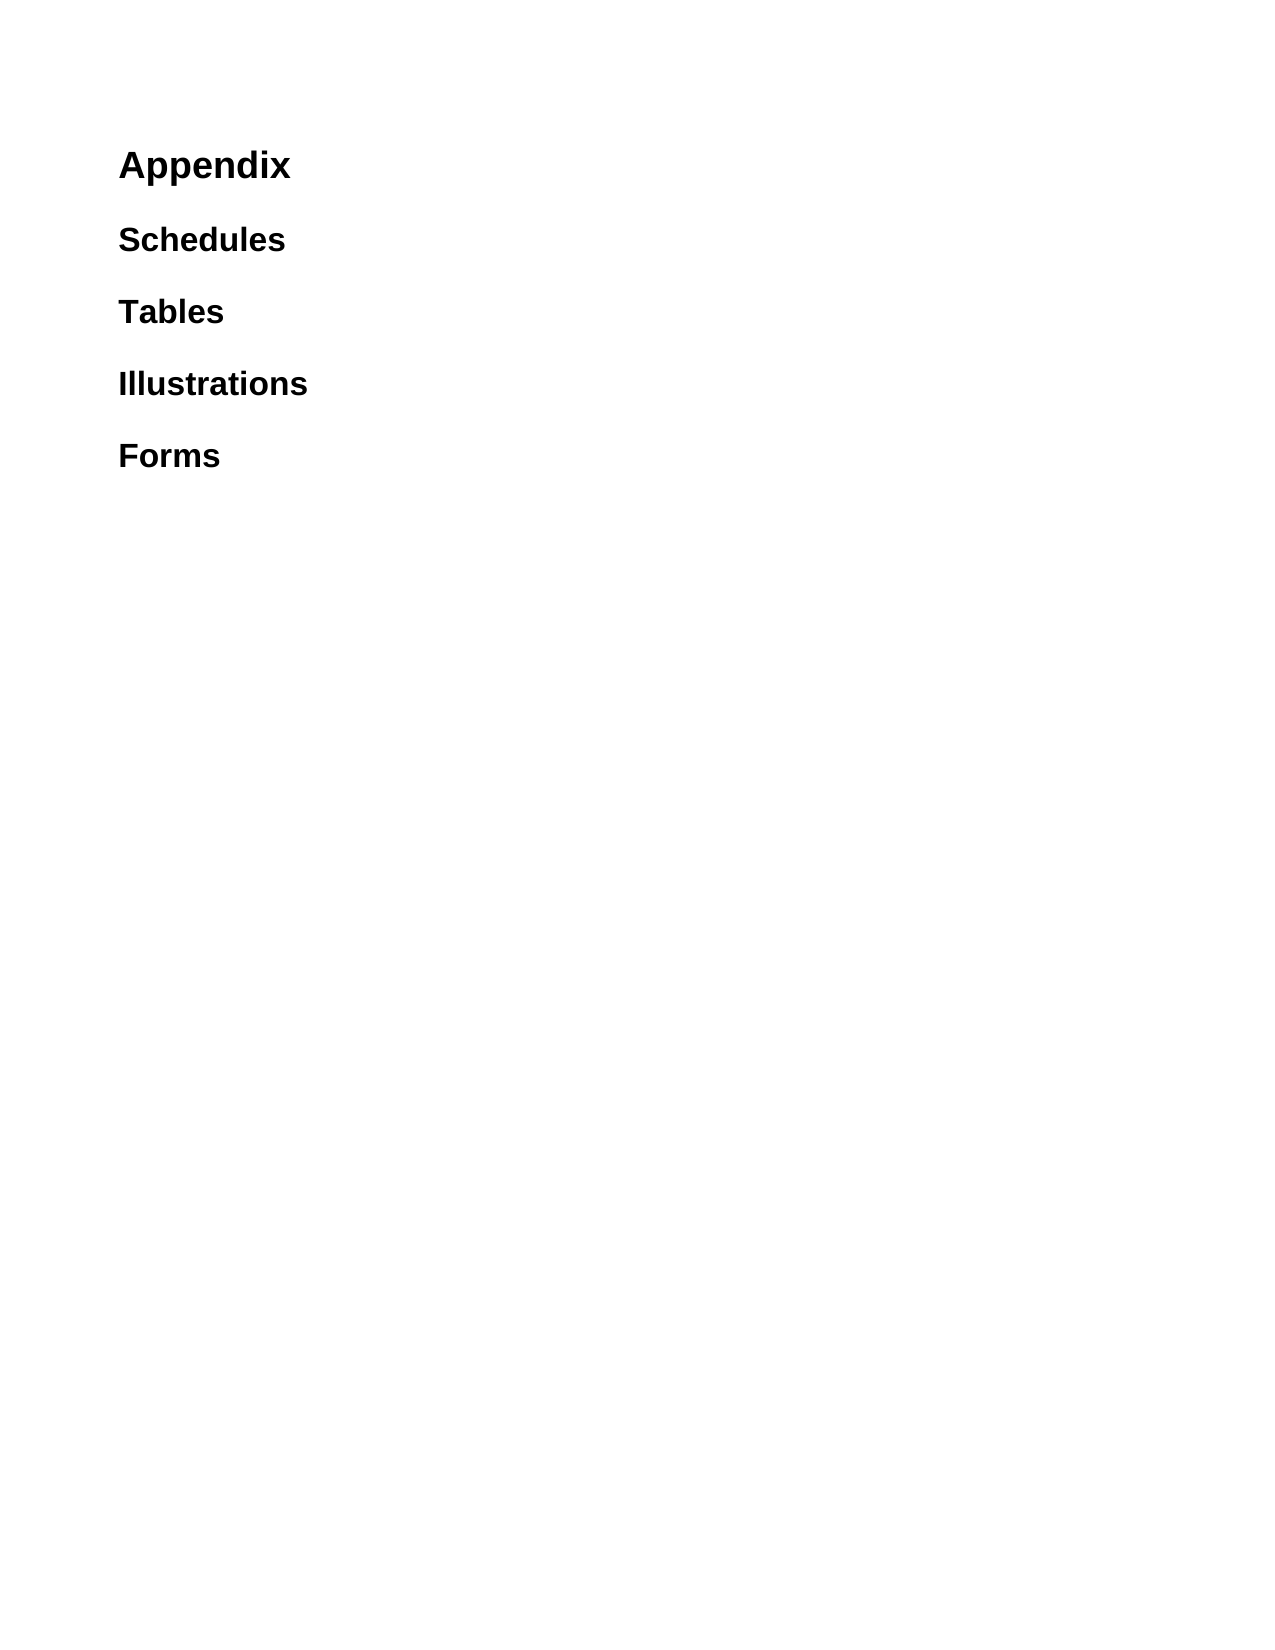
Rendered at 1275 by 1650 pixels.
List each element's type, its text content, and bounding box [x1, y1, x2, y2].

subtitle Schedules [118, 220, 1157, 259]
subtitle Appendix [118, 143, 1157, 187]
subtitle Tables [118, 292, 1157, 331]
subtitle Illustrations [118, 364, 1157, 403]
subtitle Forms [118, 436, 1157, 475]
